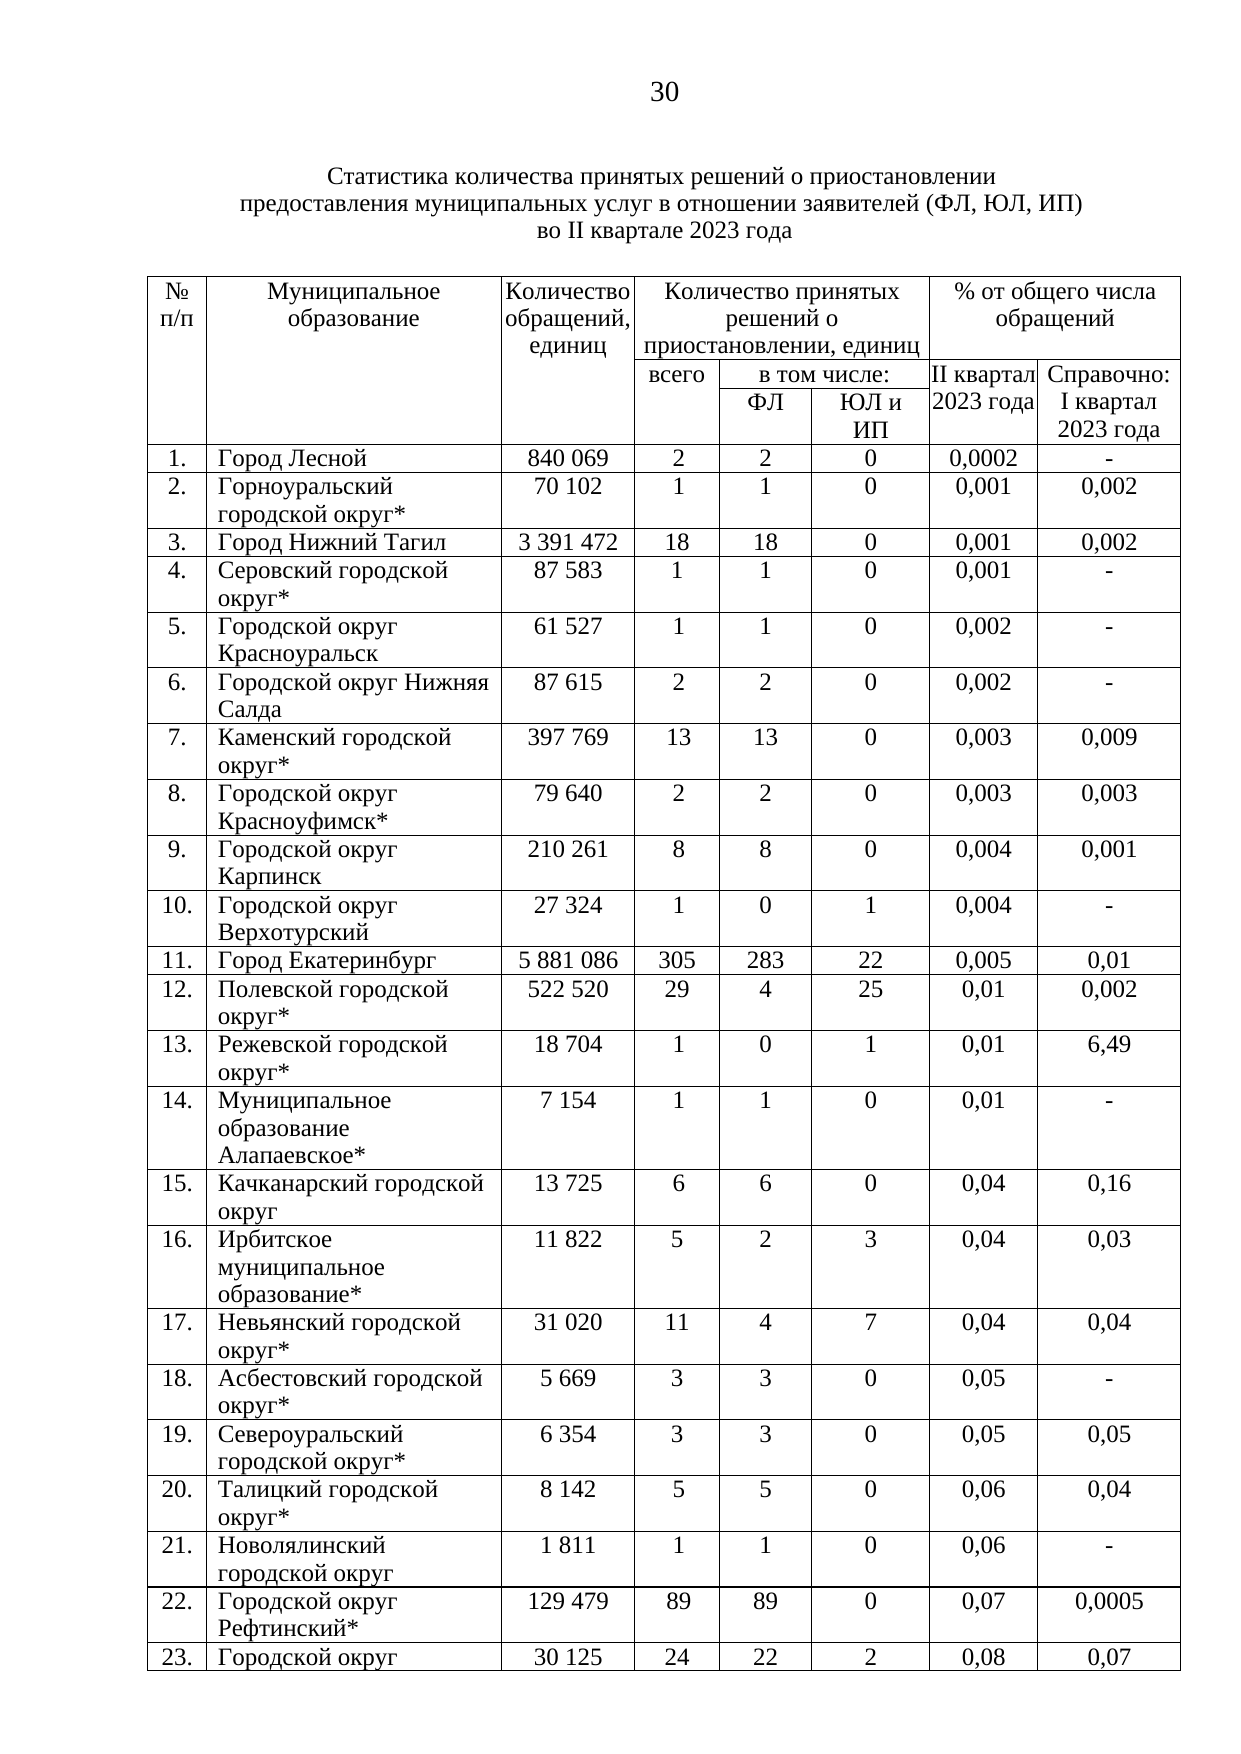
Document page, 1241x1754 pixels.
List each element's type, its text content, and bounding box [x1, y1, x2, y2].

table_cell 0,004 [930, 891, 1037, 946]
table_cell 4 [720, 975, 811, 1030]
table_cell 4. [148, 557, 206, 612]
table_cell 0 [812, 668, 929, 723]
table_cell 0,06 [930, 1476, 1037, 1531]
table_cell 89 [635, 1588, 719, 1642]
table_cell Городской округ [207, 1643, 501, 1670]
table_cell 0,001 [1038, 836, 1180, 890]
table_cell 3 [720, 1420, 811, 1475]
table_cell 0,003 [930, 780, 1037, 834]
table_cell 0,009 [1038, 724, 1180, 779]
table_cell 0,01 [930, 1087, 1037, 1169]
table_cell 1 811 [502, 1532, 634, 1586]
table_cell 0,002 [930, 668, 1037, 723]
table_cell Режевской городской округ* [207, 1031, 501, 1086]
table_cell 0 [812, 724, 929, 779]
table_header Количество обращений, единиц [502, 277, 634, 443]
table_cell 1 [635, 1031, 719, 1086]
table_cell 0,08 [930, 1643, 1037, 1670]
table_cell 18. [148, 1365, 206, 1419]
table_cell 5 [720, 1476, 811, 1531]
table_cell 0 [812, 473, 929, 527]
table_cell 0,01 [930, 975, 1037, 1030]
table_cell 1 [635, 1532, 719, 1586]
table_cell 0,002 [1038, 975, 1180, 1030]
table_cell 0 [812, 780, 929, 834]
table_cell 0,04 [930, 1226, 1037, 1308]
table_cell 1 [635, 613, 719, 667]
table_cell 27 324 [502, 891, 634, 946]
table_cell 3 [812, 1226, 929, 1308]
table_cell 5 669 [502, 1365, 634, 1419]
table_header № п/п [148, 277, 206, 443]
table_cell - [1038, 557, 1180, 612]
table_cell - [1038, 1532, 1180, 1586]
table_cell 1 [720, 1087, 811, 1169]
table_cell 0,04 [1038, 1476, 1180, 1531]
table_cell 22. [148, 1588, 206, 1642]
table_cell 13 725 [502, 1170, 634, 1224]
table_cell 5. [148, 613, 206, 667]
table_cell - [1038, 613, 1180, 667]
text во II квартале 2023 года [148, 217, 1181, 244]
table_cell 89 [720, 1588, 811, 1642]
table_cell 13 [720, 724, 811, 779]
table_cell 0 [812, 1170, 929, 1224]
table_cell 87 615 [502, 668, 634, 723]
table_cell 9. [148, 836, 206, 890]
table_cell 16. [148, 1226, 206, 1308]
table_cell 0,01 [930, 1031, 1037, 1086]
table_cell 1 [635, 891, 719, 946]
table_cell Качканарский городской округ [207, 1170, 501, 1224]
table_cell 21. [148, 1532, 206, 1586]
table_cell 14. [148, 1087, 206, 1169]
table_cell 11 822 [502, 1226, 634, 1308]
table_cell 8 [720, 836, 811, 890]
table_cell Серовский городской округ* [207, 557, 501, 612]
table_cell 0,04 [930, 1170, 1037, 1224]
table_cell Городской округ Красноуфимск* [207, 780, 501, 834]
table_cell 13. [148, 1031, 206, 1086]
table_cell 2 [720, 668, 811, 723]
table_cell 25 [812, 975, 929, 1030]
table_cell в том числе: [720, 360, 929, 388]
table_cell 18 [720, 529, 811, 556]
table_cell 12. [148, 975, 206, 1030]
table_cell 0,0002 [930, 445, 1037, 472]
table_cell 6,49 [1038, 1031, 1180, 1086]
table_cell 0,004 [930, 836, 1037, 890]
table_cell Городской округ Красноуральск [207, 613, 501, 667]
table_cell 3 [635, 1420, 719, 1475]
table_cell Новолялинский городской округ [207, 1532, 501, 1586]
table_cell 0,07 [930, 1588, 1037, 1642]
table_cell 0,01 [1038, 947, 1180, 974]
table_cell 10. [148, 891, 206, 946]
table_header Муниципальное образование [207, 277, 501, 443]
table_cell 0,07 [1038, 1643, 1180, 1670]
table_cell 8. [148, 780, 206, 834]
table_cell 8 142 [502, 1476, 634, 1531]
table_cell Горноуральский городской округ* [207, 473, 501, 527]
table_cell Муниципальное образование Алапаевское* [207, 1087, 501, 1169]
table_cell 4 [720, 1309, 811, 1363]
table_cell 22 [812, 947, 929, 974]
table_cell 0,06 [930, 1532, 1037, 1586]
table_cell 11. [148, 947, 206, 974]
table_cell 3 391 472 [502, 529, 634, 556]
table_cell 0 [812, 613, 929, 667]
table_cell Справочно: I квартал 2023 года [1038, 360, 1180, 443]
table_header Количество принятых решений о приостановлении, единиц [635, 277, 929, 359]
table_cell 8 [635, 836, 719, 890]
table_cell 0,16 [1038, 1170, 1180, 1224]
table_cell 0 [812, 1588, 929, 1642]
table_cell 2 [635, 780, 719, 834]
table_cell 61 527 [502, 613, 634, 667]
table_cell 0 [812, 836, 929, 890]
table_cell 15. [148, 1170, 206, 1224]
table_cell 1 [635, 473, 719, 527]
table_cell 6 [635, 1170, 719, 1224]
table_cell Город Лесной [207, 445, 501, 472]
table_cell 0,04 [930, 1309, 1037, 1363]
table_cell 0,001 [930, 529, 1037, 556]
table_cell 305 [635, 947, 719, 974]
table_cell ФЛ [720, 389, 811, 443]
table_cell Асбестовский городской округ* [207, 1365, 501, 1419]
table_cell Невьянский городской округ* [207, 1309, 501, 1363]
table_cell 2. [148, 473, 206, 527]
table_cell 3. [148, 529, 206, 556]
table_cell Городской округ Карпинск [207, 836, 501, 890]
table_cell 0,003 [930, 724, 1037, 779]
table_cell 5 [635, 1226, 719, 1308]
table_cell 2 [812, 1643, 929, 1670]
table_cell 5 [635, 1476, 719, 1531]
table_cell 6 354 [502, 1420, 634, 1475]
table_cell Городской округ Рефтинский* [207, 1588, 501, 1642]
table_cell 0 [720, 1031, 811, 1086]
table_cell 2 [720, 445, 811, 472]
table_cell 840 069 [502, 445, 634, 472]
table_cell 24 [635, 1643, 719, 1670]
table_cell 18 [635, 529, 719, 556]
table_cell 0,001 [930, 557, 1037, 612]
table_cell 0 [812, 445, 929, 472]
table_cell 0,001 [930, 473, 1037, 527]
table_cell - [1038, 1365, 1180, 1419]
table_cell 0 [812, 529, 929, 556]
table_cell 7 154 [502, 1087, 634, 1169]
table_cell 129 479 [502, 1588, 634, 1642]
table_cell 3 [720, 1365, 811, 1419]
table_cell 0 [812, 1365, 929, 1419]
table_cell 22 [720, 1643, 811, 1670]
table_cell - [1038, 1087, 1180, 1169]
table_cell 0,03 [1038, 1226, 1180, 1308]
table_cell Город Екатеринбург [207, 947, 501, 974]
table_cell 0 [812, 1476, 929, 1531]
table_cell 0,002 [930, 613, 1037, 667]
table_cell - [1038, 891, 1180, 946]
table_cell 2 [720, 780, 811, 834]
table_cell 0 [812, 557, 929, 612]
table_cell - [1038, 445, 1180, 472]
table_cell 0,002 [1038, 529, 1180, 556]
table_cell 0,05 [1038, 1420, 1180, 1475]
table_cell 1 [635, 557, 719, 612]
table_cell 87 583 [502, 557, 634, 612]
table_cell 0 [812, 1420, 929, 1475]
table_cell 0 [720, 891, 811, 946]
table_cell всего [635, 360, 719, 443]
table_cell ЮЛ и ИП [812, 389, 929, 443]
table_cell 0 [812, 1532, 929, 1586]
table_cell 0,005 [930, 947, 1037, 974]
table_cell 210 261 [502, 836, 634, 890]
table_cell 0,0005 [1038, 1588, 1180, 1642]
table_cell 3 [635, 1365, 719, 1419]
table_cell 11 [635, 1309, 719, 1363]
table_cell 23. [148, 1643, 206, 1670]
table_cell 70 102 [502, 473, 634, 527]
table_cell 2 [720, 1226, 811, 1308]
table_cell 1 [720, 557, 811, 612]
table_cell 79 640 [502, 780, 634, 834]
table_cell 17. [148, 1309, 206, 1363]
table_cell 6. [148, 668, 206, 723]
table_cell Городской округ Верхотурский [207, 891, 501, 946]
table_cell 0,003 [1038, 780, 1180, 834]
table_cell 397 769 [502, 724, 634, 779]
table_cell 5 881 086 [502, 947, 634, 974]
table_cell 6 [720, 1170, 811, 1224]
table_cell 29 [635, 975, 719, 1030]
table_cell 13 [635, 724, 719, 779]
text предоставления муниципальных услуг в отношении заявителей (ФЛ, ЮЛ, ИП) [148, 190, 1181, 217]
table_cell - [1038, 668, 1180, 723]
table_cell 1 [812, 1031, 929, 1086]
table_cell Полевской городской округ* [207, 975, 501, 1030]
table_cell 0,05 [930, 1365, 1037, 1419]
table_cell 0 [812, 1087, 929, 1169]
table_cell Североуральский городской округ* [207, 1420, 501, 1475]
table_cell 7 [812, 1309, 929, 1363]
table_cell Талицкий городской округ* [207, 1476, 501, 1531]
table_cell 0,002 [1038, 473, 1180, 527]
table_cell 1 [635, 1087, 719, 1169]
table_cell Ирбитское муниципальное образование* [207, 1226, 501, 1308]
table_cell 19. [148, 1420, 206, 1475]
text Статистика количества принятых решений о приостановлении [148, 163, 1181, 190]
table_cell Каменский городской округ* [207, 724, 501, 779]
table_cell Городской округ Нижняя Салда [207, 668, 501, 723]
table_header % от общего числа обращений [930, 277, 1180, 359]
table_cell 0,05 [930, 1420, 1037, 1475]
table_cell 20. [148, 1476, 206, 1531]
table_cell 522 520 [502, 975, 634, 1030]
table_cell 1. [148, 445, 206, 472]
table_cell Город Нижний Тагил [207, 529, 501, 556]
table_cell 31 020 [502, 1309, 634, 1363]
table_cell II квартал 2023 года [930, 360, 1037, 443]
table_cell 0,04 [1038, 1309, 1180, 1363]
table_cell 2 [635, 445, 719, 472]
table_cell 18 704 [502, 1031, 634, 1086]
table_cell 1 [720, 613, 811, 667]
table_cell 30 125 [502, 1643, 634, 1670]
table_cell 283 [720, 947, 811, 974]
table_cell 1 [720, 1532, 811, 1586]
table_cell 7. [148, 724, 206, 779]
table_cell 1 [720, 473, 811, 527]
table_cell 1 [812, 891, 929, 946]
table_cell 2 [635, 668, 719, 723]
